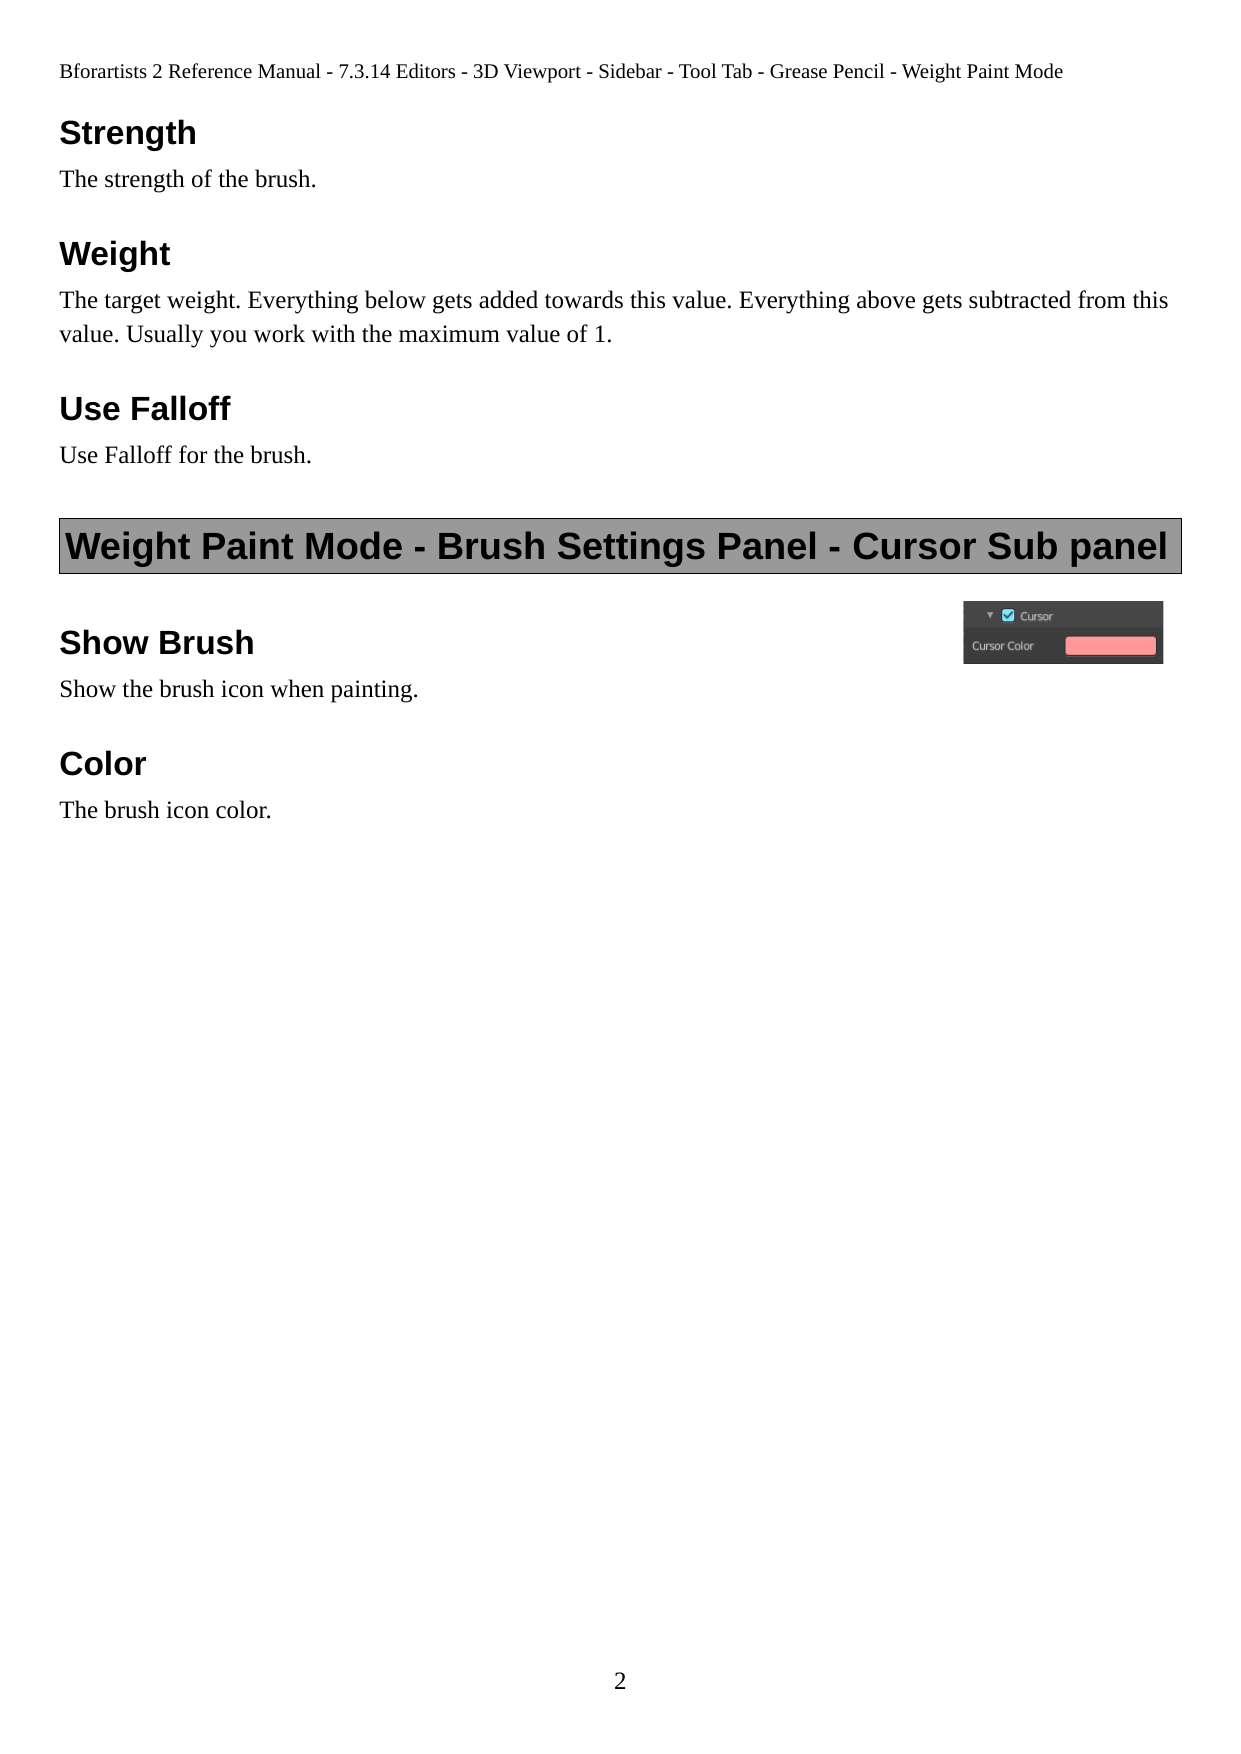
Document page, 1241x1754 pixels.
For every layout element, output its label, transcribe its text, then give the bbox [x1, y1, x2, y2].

text Use Falloff for the brush. [59, 440, 1181, 469]
subtitle Use Falloff [59, 389, 1181, 428]
picture [963, 601, 1164, 664]
table_header Weight Paint Mode - Brush Settings Panel - Cursor Sub panel [60, 519, 1181, 573]
subtitle Weight [59, 234, 1181, 272]
text Show the brush icon when painting. [59, 674, 1181, 703]
text The brush icon color. [59, 795, 1181, 824]
text The strength of the brush. [59, 164, 1181, 192]
text The target weight. Everything below gets added towards this value. Everything above gets subtracted from this value. Usually you work with the maximum value of 1. [59, 285, 1181, 348]
subtitle Strength [59, 113, 1181, 151]
subtitle Show Brush [59, 623, 963, 662]
subtitle Color [59, 744, 1181, 783]
subtitle [1164, 623, 1181, 662]
